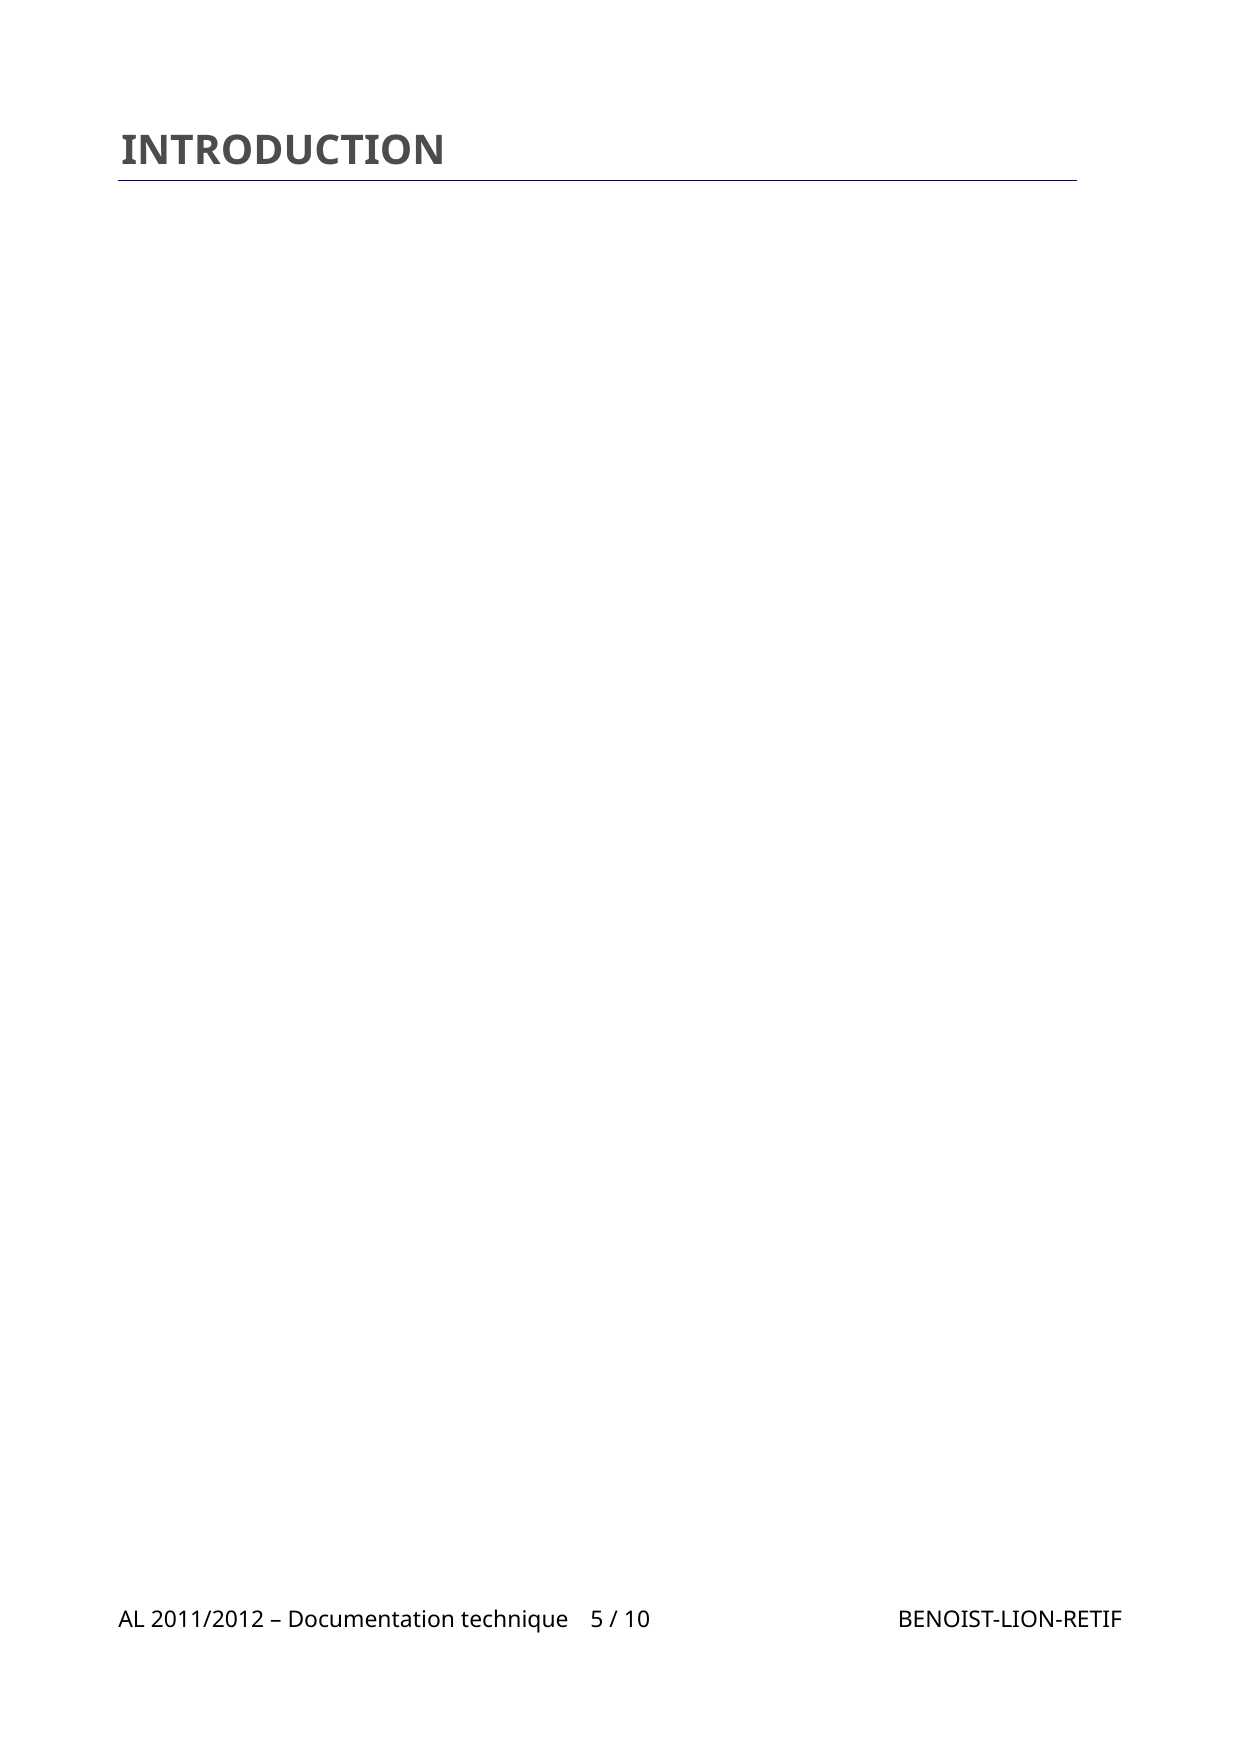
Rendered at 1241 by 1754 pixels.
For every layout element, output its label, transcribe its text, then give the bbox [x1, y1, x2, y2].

subtitle Introduction [118, 118, 1077, 180]
